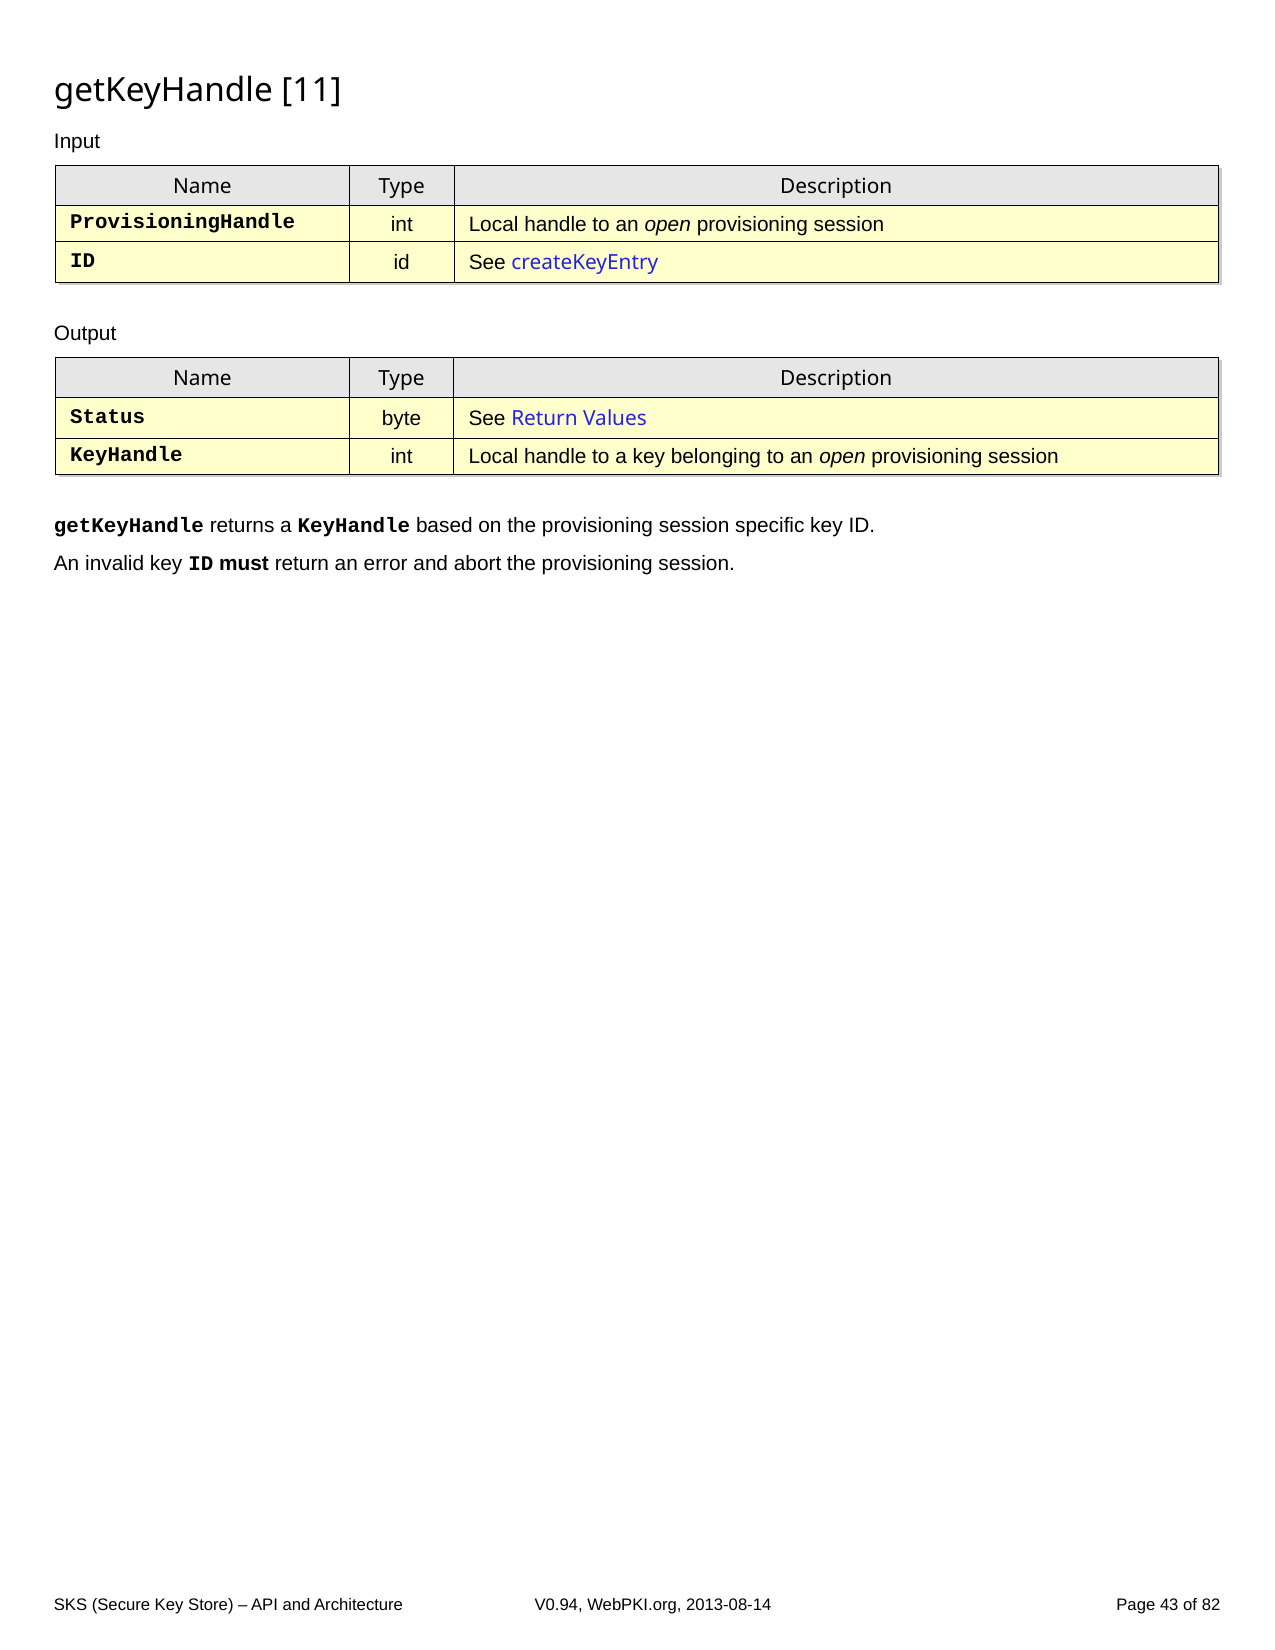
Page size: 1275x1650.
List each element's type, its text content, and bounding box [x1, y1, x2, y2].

subtitle getKeyHandle [11] [54, 66, 1221, 111]
table_header Description [454, 358, 1218, 397]
table_header Description [455, 166, 1218, 205]
table_cell Status [56, 398, 349, 438]
text An invalid key ID must return an error and abort the provisioning session. [54, 551, 1221, 576]
table_header Type [350, 358, 453, 397]
table_cell Local handle to an open provisioning session [455, 206, 1218, 241]
table_cell int [350, 206, 454, 241]
text getKeyHandle returns a KeyHandle based on the provisioning session specific key ID. [54, 513, 1221, 539]
table_cell KeyHandle [56, 439, 349, 473]
table_header Name [56, 166, 349, 205]
table_cell int [350, 439, 453, 473]
table_cell ProvisioningHandle [56, 206, 349, 241]
text Output [54, 321, 1221, 345]
table_cell Local handle to a key belonging to an open provisioning session [454, 439, 1218, 473]
table_cell byte [350, 398, 453, 438]
table_cell See Return Values [454, 398, 1218, 438]
table_header Type [350, 166, 454, 205]
table_header Name [56, 358, 349, 397]
table_cell ID [56, 242, 349, 282]
text Input [54, 129, 1221, 153]
table_cell id [350, 242, 454, 282]
table_cell See createKeyEntry [455, 242, 1218, 282]
